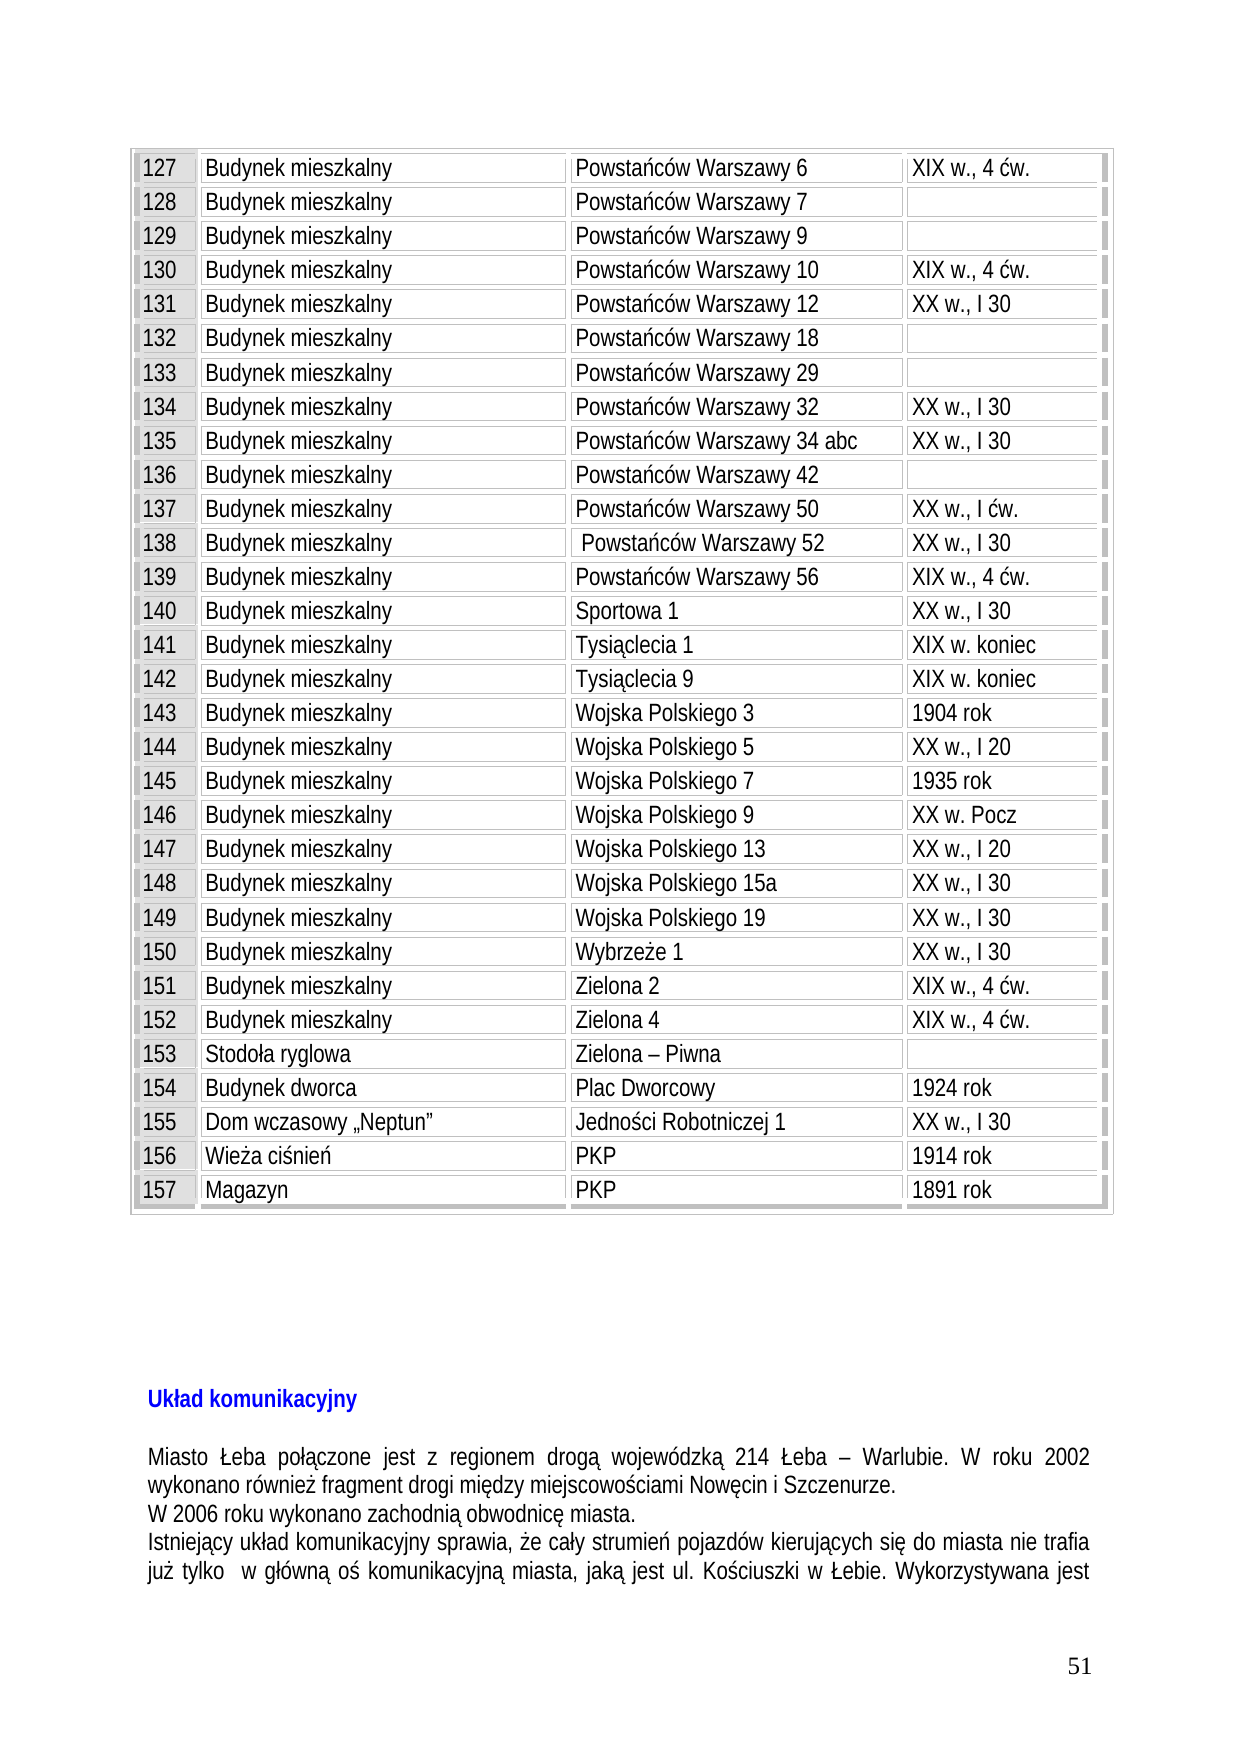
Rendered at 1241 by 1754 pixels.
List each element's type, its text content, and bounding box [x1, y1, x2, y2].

table_cell Budynek mieszkalny [198, 693, 568, 727]
table_cell Budynek mieszkalny [198, 488, 568, 522]
table_cell Sportowa 1 [568, 591, 904, 624]
table_cell [905, 216, 1108, 250]
table_cell XX w., I 20 [905, 727, 1108, 761]
table_cell Zielona 2 [568, 965, 904, 999]
table_cell 133 [135, 352, 198, 386]
table_cell 145 [135, 761, 198, 795]
table_cell 129 [135, 216, 198, 250]
table_cell Wojska Polskiego 5 [568, 727, 904, 761]
table_cell 1935 rok [905, 761, 1108, 795]
table_cell 157 [135, 1170, 198, 1204]
table_cell Wojska Polskiego 13 [568, 829, 904, 863]
table_cell Powstańców Warszawy 34 abc [568, 420, 904, 454]
table_cell XIX w. koniec [905, 659, 1108, 693]
table_cell Dom wczasowy „Neptun” [198, 1101, 568, 1136]
table_cell Powstańców Warszawy 6 [568, 149, 904, 182]
table_cell Budynek mieszkalny [198, 454, 568, 488]
table_cell 143 [135, 693, 198, 727]
table_cell 147 [135, 829, 198, 863]
table_cell 151 [135, 965, 198, 999]
table_cell Budynek mieszkalny [198, 999, 568, 1033]
table_cell [905, 352, 1108, 386]
table_cell Budynek mieszkalny [198, 318, 568, 352]
table_cell Budynek mieszkalny [198, 727, 568, 761]
table_cell 130 [135, 250, 198, 284]
table_cell XX w., I 30 [905, 591, 1108, 624]
table_cell XX w., I 30 [905, 284, 1108, 318]
table_cell XX w. Pocz [905, 795, 1108, 829]
table_cell XX w., I 30 [905, 1101, 1108, 1136]
table_cell Wojska Polskiego 7 [568, 761, 904, 795]
table_cell XIX w., 4 ćw. [905, 999, 1108, 1033]
table_cell XX w., I 30 [905, 897, 1108, 931]
table_cell Tysiąclecia 9 [568, 659, 904, 693]
table_cell Wybrzeże 1 [568, 931, 904, 965]
table_cell Budynek mieszkalny [198, 556, 568, 591]
table_cell Budynek mieszkalny [198, 420, 568, 454]
table_cell 154 [135, 1068, 198, 1101]
table_cell XIX w., 4 ćw. [905, 250, 1108, 284]
table_cell Powstańców Warszawy 52 [568, 523, 904, 556]
table_cell 128 [135, 182, 198, 216]
table_cell Budynek mieszkalny [198, 795, 568, 829]
table_cell Budynek dworca [198, 1068, 568, 1101]
table_cell 134 [135, 386, 198, 420]
table_cell XIX w., 4 ćw. [905, 149, 1108, 182]
table_cell XIX w., 4 ćw. [905, 965, 1108, 999]
table_cell Budynek mieszkalny [198, 591, 568, 624]
table_cell 142 [135, 659, 198, 693]
table_cell Powstańców Warszawy 32 [568, 386, 904, 420]
table_cell XIX w., 4 ćw. [905, 556, 1108, 591]
table_cell 139 [135, 556, 198, 591]
table_cell Tysiąclecia 1 [568, 625, 904, 659]
table_cell Budynek mieszkalny [198, 931, 568, 965]
table_cell Wojska Polskiego 3 [568, 693, 904, 727]
table_cell XX w., I 30 [905, 420, 1108, 454]
table_cell 155 [135, 1101, 198, 1136]
table_cell XX w., I ćw. [905, 488, 1108, 522]
table_cell PKP [568, 1136, 904, 1169]
table_cell Budynek mieszkalny [198, 523, 568, 556]
table_cell 135 [135, 420, 198, 454]
table_cell 150 [135, 931, 198, 965]
table_cell XX w., I 30 [905, 931, 1108, 965]
table_cell 131 [135, 284, 198, 318]
subtitle Układ komunikacyjny [148, 1384, 1092, 1413]
table_cell Powstańców Warszawy 50 [568, 488, 904, 522]
table_cell Zielona 4 [568, 999, 904, 1033]
table_cell Powstańców Warszawy 9 [568, 216, 904, 250]
text Miasto Łeba połączone jest z regionem drogą wojewódzką 214 Łeba – Warlubie. W roku 2002 wykonano również fragment drogi między miejscowościami Nowęcin i Szczenurze. [148, 1441, 1092, 1499]
table_cell 1904 rok [905, 693, 1108, 727]
table_cell Budynek mieszkalny [198, 149, 568, 182]
table_cell 137 [135, 488, 198, 522]
table_cell Powstańców Warszawy 56 [568, 556, 904, 591]
table_cell Powstańców Warszawy 18 [568, 318, 904, 352]
table_cell Plac Dworcowy [568, 1068, 904, 1101]
table_cell 132 [135, 318, 198, 352]
table_cell Powstańców Warszawy 12 [568, 284, 904, 318]
table_cell Wojska Polskiego 9 [568, 795, 904, 829]
table_cell XX w., I 20 [905, 829, 1108, 863]
table_cell Wojska Polskiego 19 [568, 897, 904, 931]
table_cell Budynek mieszkalny [198, 625, 568, 659]
table_cell Powstańców Warszawy 10 [568, 250, 904, 284]
table_cell Budynek mieszkalny [198, 829, 568, 863]
table_cell XIX w. koniec [905, 625, 1108, 659]
table_cell PKP [568, 1170, 904, 1204]
table_cell [905, 454, 1108, 488]
table_cell Budynek mieszkalny [198, 897, 568, 931]
table_cell 1924 rok [905, 1068, 1108, 1101]
table_cell 138 [135, 523, 198, 556]
table_cell Budynek mieszkalny [198, 250, 568, 284]
table_cell 146 [135, 795, 198, 829]
table_cell Budynek mieszkalny [198, 386, 568, 420]
table_cell 140 [135, 591, 198, 624]
table_cell 152 [135, 999, 198, 1033]
table_cell Powstańców Warszawy 29 [568, 352, 904, 386]
table_cell 153 [135, 1033, 198, 1067]
table_cell Budynek mieszkalny [198, 761, 568, 795]
table_cell 148 [135, 863, 198, 897]
table_cell Budynek mieszkalny [198, 352, 568, 386]
table_cell 156 [135, 1136, 198, 1169]
table_cell [905, 1033, 1108, 1067]
table_cell 1891 rok [905, 1170, 1108, 1204]
table_cell Stodoła ryglowa [198, 1033, 568, 1067]
table_cell 144 [135, 727, 198, 761]
table_cell Magazyn [198, 1170, 568, 1204]
table_cell 1914 rok [905, 1136, 1108, 1169]
text Istniejący układ komunikacyjny sprawia, że cały strumień pojazdów kierujących się do miasta nie trafia już tylko w główną oś komunikacyjną miasta, jaką jest ul. Kościuszki w Łebie. Wykorzystywana jest [148, 1527, 1092, 1585]
table_cell Budynek mieszkalny [198, 863, 568, 897]
table_cell Wojska Polskiego 15a [568, 863, 904, 897]
table_cell Budynek mieszkalny [198, 216, 568, 250]
table_cell XX w., I 30 [905, 863, 1108, 897]
table_cell Jedności Robotniczej 1 [568, 1101, 904, 1136]
table_cell Powstańców Warszawy 7 [568, 182, 904, 216]
table_cell 136 [135, 454, 198, 488]
table_cell XX w., I 30 [905, 386, 1108, 420]
table_cell Budynek mieszkalny [198, 965, 568, 999]
table_cell Zielona – Piwna [568, 1033, 904, 1067]
text W 2006 roku wykonano zachodnią obwodnicę miasta. [148, 1499, 1092, 1527]
table_cell 141 [135, 625, 198, 659]
table_cell 149 [135, 897, 198, 931]
table_cell Powstańców Warszawy 42 [568, 454, 904, 488]
table_cell [905, 318, 1108, 352]
table_cell Budynek mieszkalny [198, 182, 568, 216]
table_cell Wieża ciśnień [198, 1136, 568, 1169]
table_cell [905, 182, 1108, 216]
table_cell Budynek mieszkalny [198, 284, 568, 318]
table_cell XX w., I 30 [905, 523, 1108, 556]
table_cell Budynek mieszkalny [198, 659, 568, 693]
table_cell 127 [135, 149, 198, 182]
